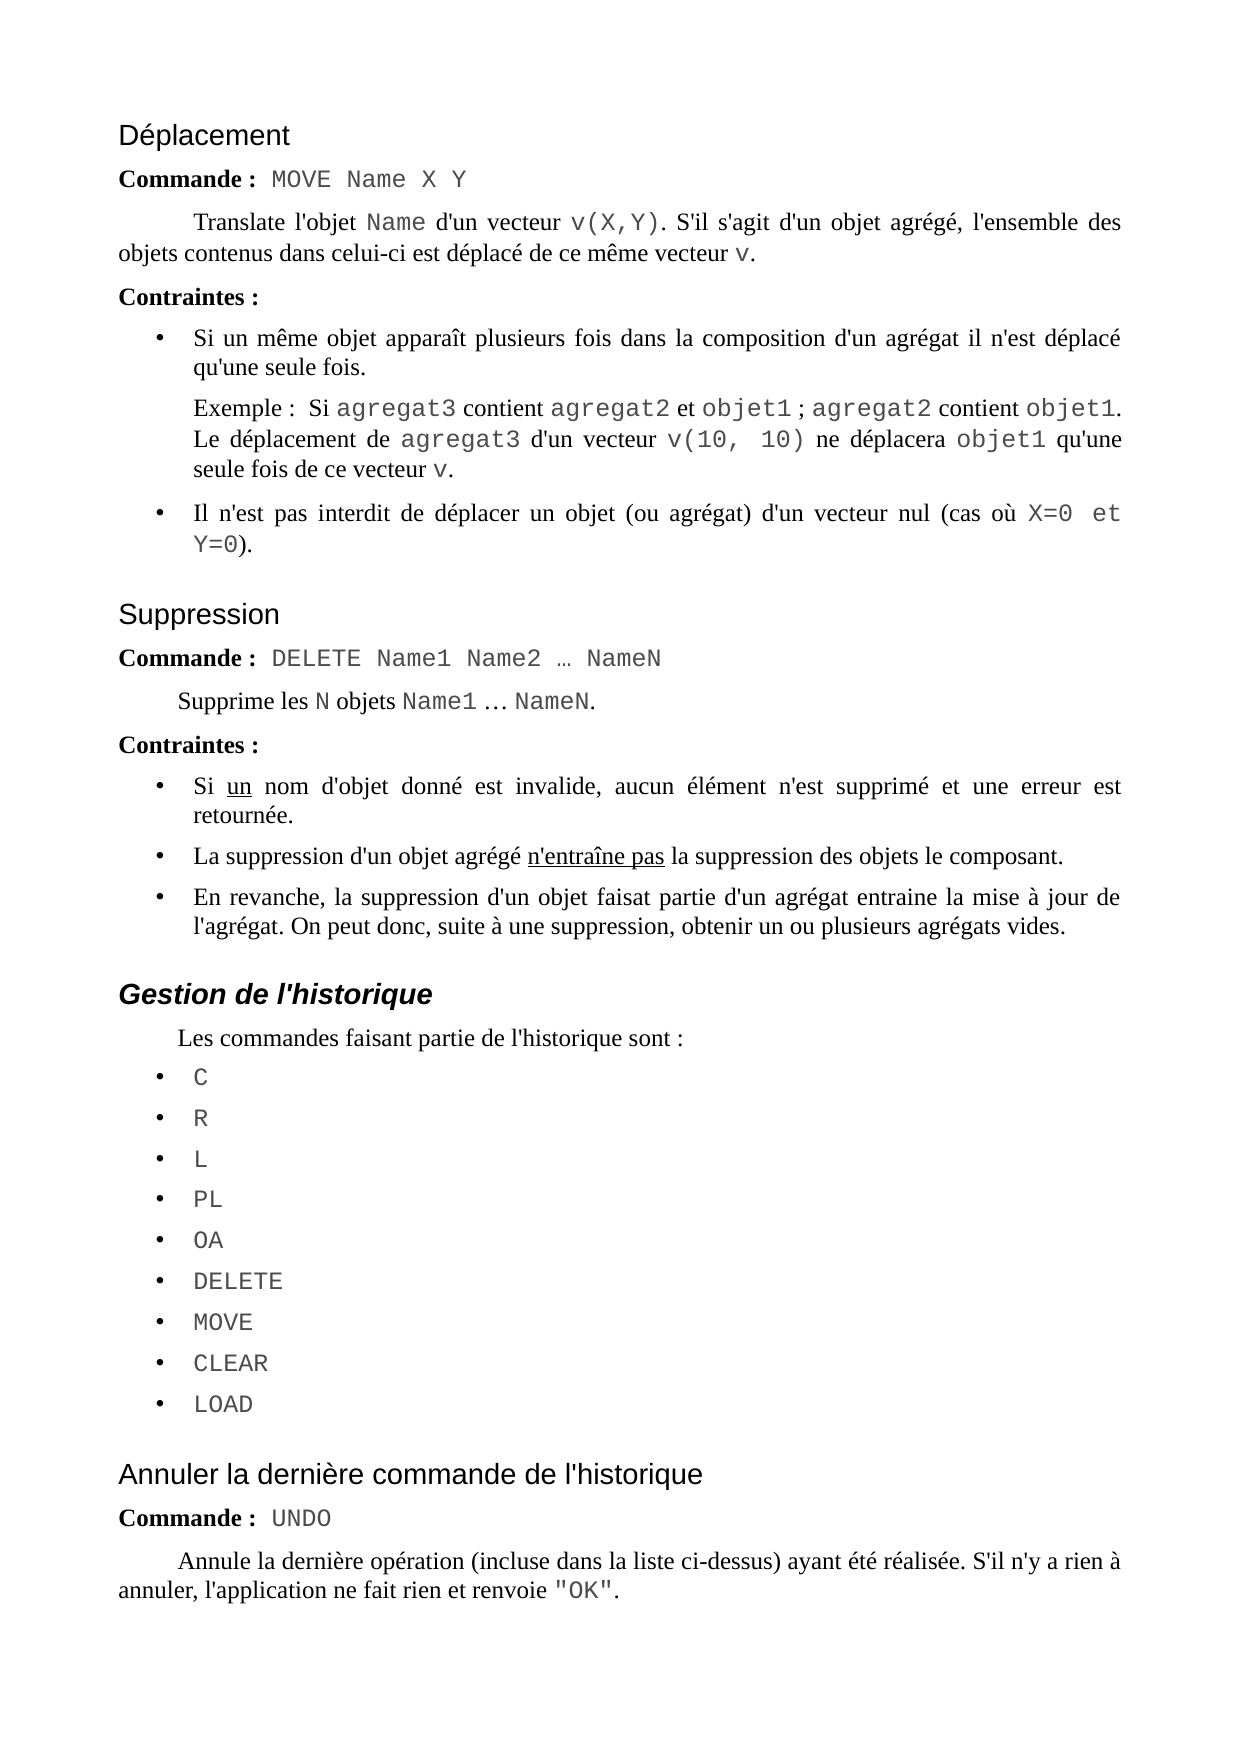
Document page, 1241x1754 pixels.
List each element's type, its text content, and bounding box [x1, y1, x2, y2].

text Commande : MOVE Name X Y [118, 164, 1122, 195]
subtitle Annuler la dernière commande de l'historique [118, 1457, 1122, 1491]
list LOAD [156, 1391, 1122, 1419]
text Commande : DELETE Name1 Name2 … NameN [118, 643, 1122, 674]
text Annule la dernière opération (incluse dans la liste ci-dessus) ayant été réalisée. S'il n'y a rien à annuler, l'application ne fait rien et renvoie "OK". [118, 1546, 1122, 1606]
list DELETE [156, 1269, 1122, 1297]
text Contraintes : [118, 282, 1122, 310]
list La suppression d'un objet agrégé n'entraîne pas la suppression des objets le composant. [156, 841, 1122, 870]
text Supprime les N objets Name1 … NameN. [118, 686, 1122, 717]
list C [156, 1064, 1122, 1093]
list Il n'est pas interdit de déplacer un objet (ou agrégat) d'un vecteur nul (cas où X=0 et Y=0). [156, 498, 1122, 559]
list Si un même objet apparaît plusieurs fois dans la composition d'un agrégat il n'est déplacé qu'une seule fois. [156, 323, 1122, 380]
list OA [156, 1228, 1122, 1256]
list CLEAR [156, 1350, 1122, 1379]
list Exemple : Si agregat3 contient agregat2 et objet1 ; agregat2 contient objet1. Le déplacement de agregat3 d'un vecteur v(10, 10) ne déplacera objet1 qu'une seule fois de ce vecteur v. [156, 393, 1122, 485]
text Commande : UNDO [118, 1503, 1122, 1534]
list MOVE [156, 1309, 1122, 1338]
text Translate l'objet Name d'un vecteur v(X,Y). S'il s'agit d'un objet agrégé, l'ensemble des objets contenus dans celui-ci est déplacé de ce même vecteur v. [118, 207, 1122, 269]
list L [156, 1146, 1122, 1174]
text Contraintes : [118, 730, 1122, 758]
list En revanche, la suppression d'un objet faisat partie d'un agrégat entraine la mise à jour de l'agrégat. On peut donc, suite à une suppression, obtenir un ou plusieurs agrégats vides. [156, 882, 1122, 940]
text Les commandes faisant partie de l'historique sont : [118, 1023, 1122, 1052]
subtitle Déplacement [118, 118, 1122, 152]
list PL [156, 1187, 1122, 1215]
subtitle Suppression [118, 597, 1122, 631]
subtitle Gestion de l'historique [118, 977, 1122, 1011]
list R [156, 1105, 1122, 1134]
list Si un nom d'objet donné est invalide, aucun élément n'est supprimé et une erreur est retournée. [156, 771, 1122, 828]
